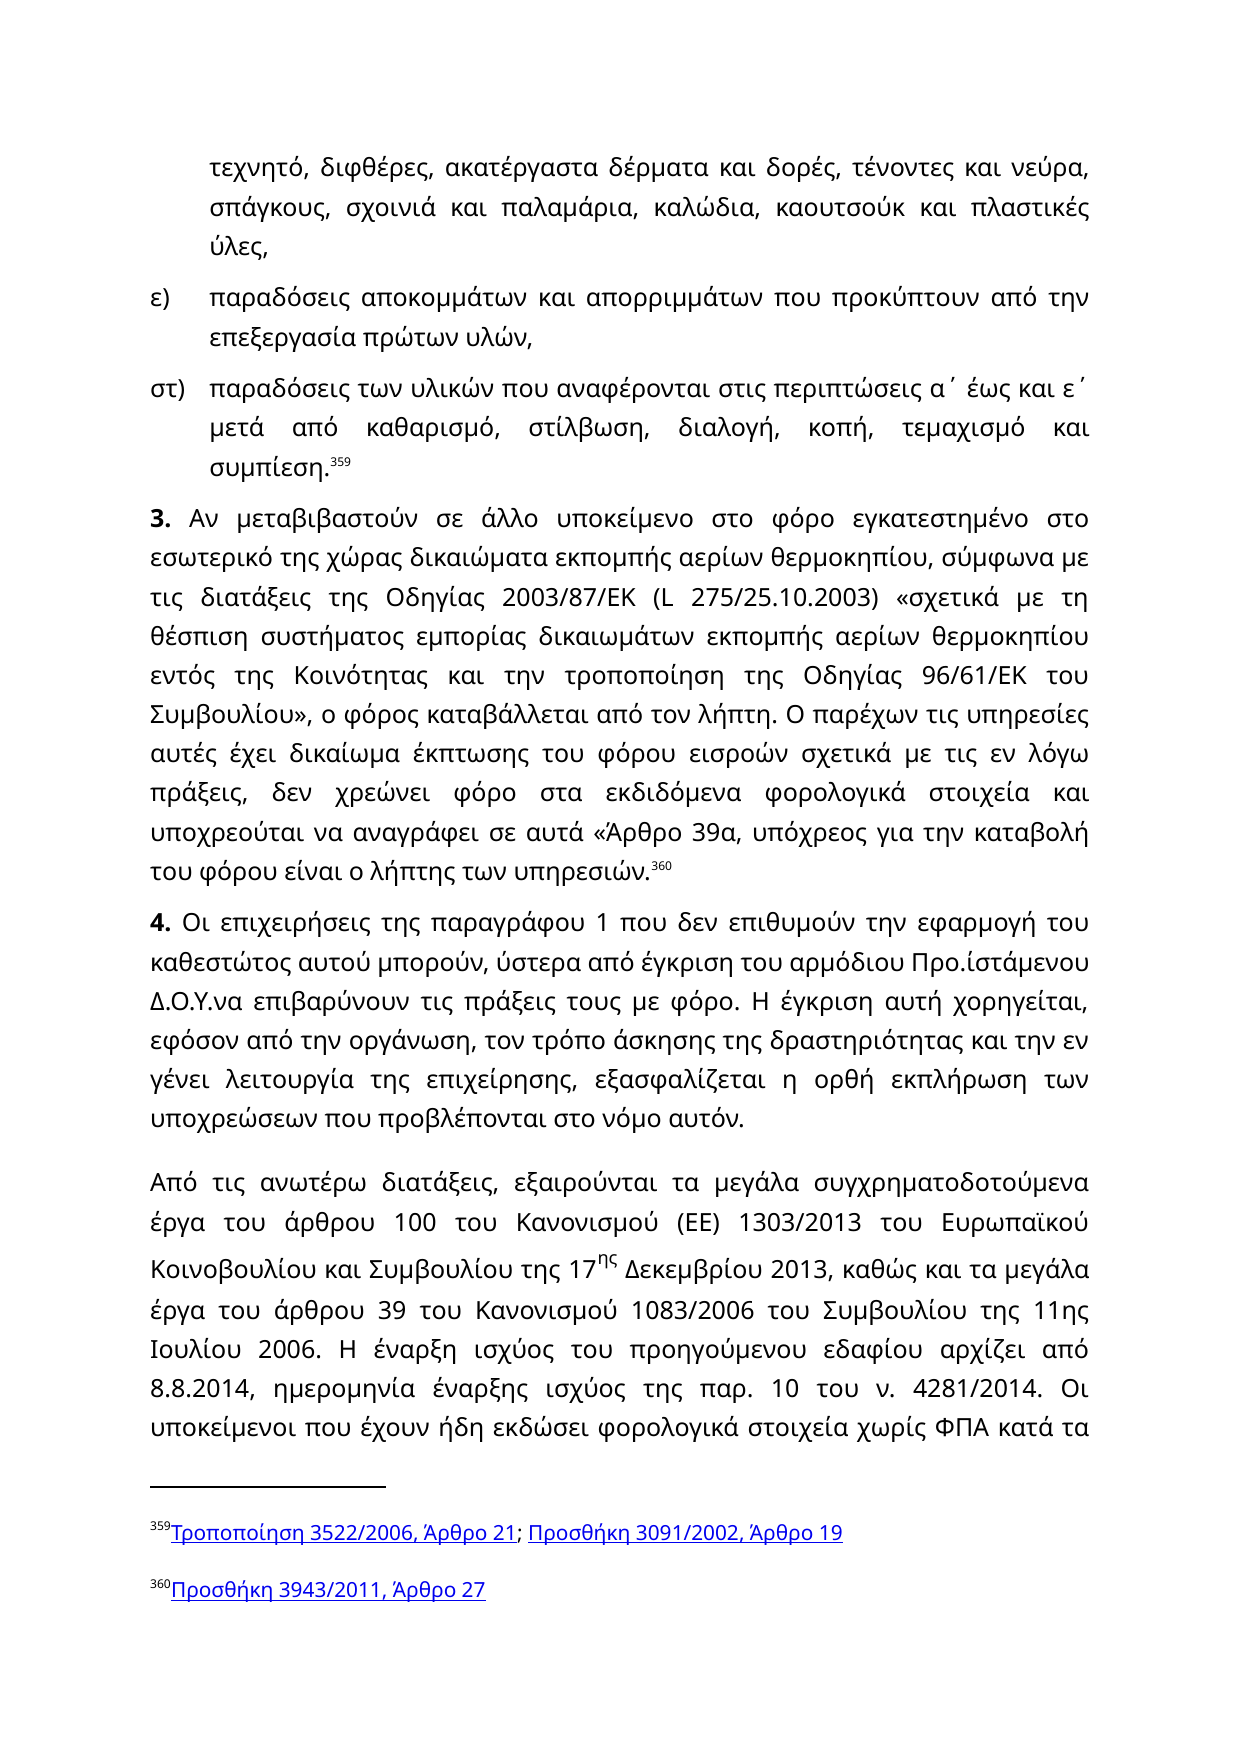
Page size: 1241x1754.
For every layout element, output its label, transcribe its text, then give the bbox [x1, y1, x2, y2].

text Από τις ανωτέρω διατάξεις, εξαιρούνται τα μεγάλα συγχρηματοδοτούμενα έργα του άρθρου 100 του Κανονισμού (ΕΕ) 1303/2013 του Ευρωπαϊκού Κοινοβουλίου και Συμβουλίου της 17ης Δεκεμβρίου 2013, καθώς και τα μεγάλα έργα του άρθρου 39 του Κανονισμού 1083/2006 του Συμβουλίου της 11ης Ιουλίου 2006. Η έναρξη ισχύος του προηγούμενου εδαφίου αρχίζει από 8.8.2014, ημερομηνία έναρξης ισχύος της παρ. 10 του ν. 4281/2014. Οι υποκείμενοι που έχουν ήδη εκδώσει φορολογικά στοιχεία χωρίς ΦΠΑ κατά τα [150, 1165, 1090, 1444]
text 4. Οι επιχειρήσεις της παραγράφου 1 που δεν επιθυμούν την εφαρμογή του καθεστώτος αυτού μπορούν, ύστερα από έγκριση του αρμόδιου Προ.ίστάμενου Δ.Ο.Υ.να επιβαρύνουν τις πράξεις τους με φόρο. Η έγκριση αυτή χορηγείται, εφόσον από την οργάνωση, τον τρόπο άσκησης της δραστηριότητας και την εν γένει λειτουργία της επιχείρησης, εξασφαλίζεται η ορθή εκπλήρωση των υποχρεώσεων που προβλέπονται στο νόμο αυτόν. [150, 905, 1090, 1135]
text Προσθήκη 3943/2011, Άρθρο 27 [150, 1576, 1090, 1604]
text Τροποποίηση 3522/2006, Άρθρο 21; Προσθήκη 3091/2002, Άρθρο 19 [150, 1518, 1090, 1546]
list τεχνητό, διφθέρες, ακατέργαστα δέρματα και δορές, τένοντες και νεύρα, σπάγκους, σχοινιά και παλαμάρια, καλώδια, καουτσούκ και πλαστικές ύλες, [150, 150, 1090, 262]
list στ) παραδόσεις των υλικών που αναφέρονται στις περιπτώσεις α΄ έως και ε΄ μετά από καθαρισμό, στίλβωση, διαλογή, κοπή, τεμαχισμό και συμπίεση. [150, 371, 1090, 483]
text 3. Αν μεταβιβαστούν σε άλλο υποκείμενο στο φόρο εγκατεστημένο στο εσωτερικό της χώρας δικαιώματα εκπομπής αερίων θερμοκηπίου, σύμφωνα με τις διατάξεις της Οδηγίας 2003/87/ΕΚ (L 275/25.10.2003) «σχετικά με τη θέσπιση συστήματος εμπορίας δικαιωμάτων εκπομπής αερίων θερμοκηπίου εντός της Κοινότητας και την τροποποίηση της Οδηγίας 96/61/ΕΚ του Συμβουλίου», ο φόρος καταβάλλεται από τον λήπτη. Ο παρέχων τις υπηρεσίες αυτές έχει δικαίωμα έκπτωσης του φόρου εισροών σχετικά με τις εν λόγω πράξεις, δεν χρεώνει φόρο στα εκδιδόμενα φορολογικά στοιχεία και υποχρεούται να αναγράφει σε αυτά «Άρθρο 39α, υπόχρεος για την καταβολή του φόρου είναι ο λήπτης των υπηρεσιών. [150, 501, 1090, 887]
list ε) παραδόσεις αποκομμάτων και απορριμμάτων που προκύπτουν από την επεξεργασία πρώτων υλών, [150, 280, 1090, 353]
